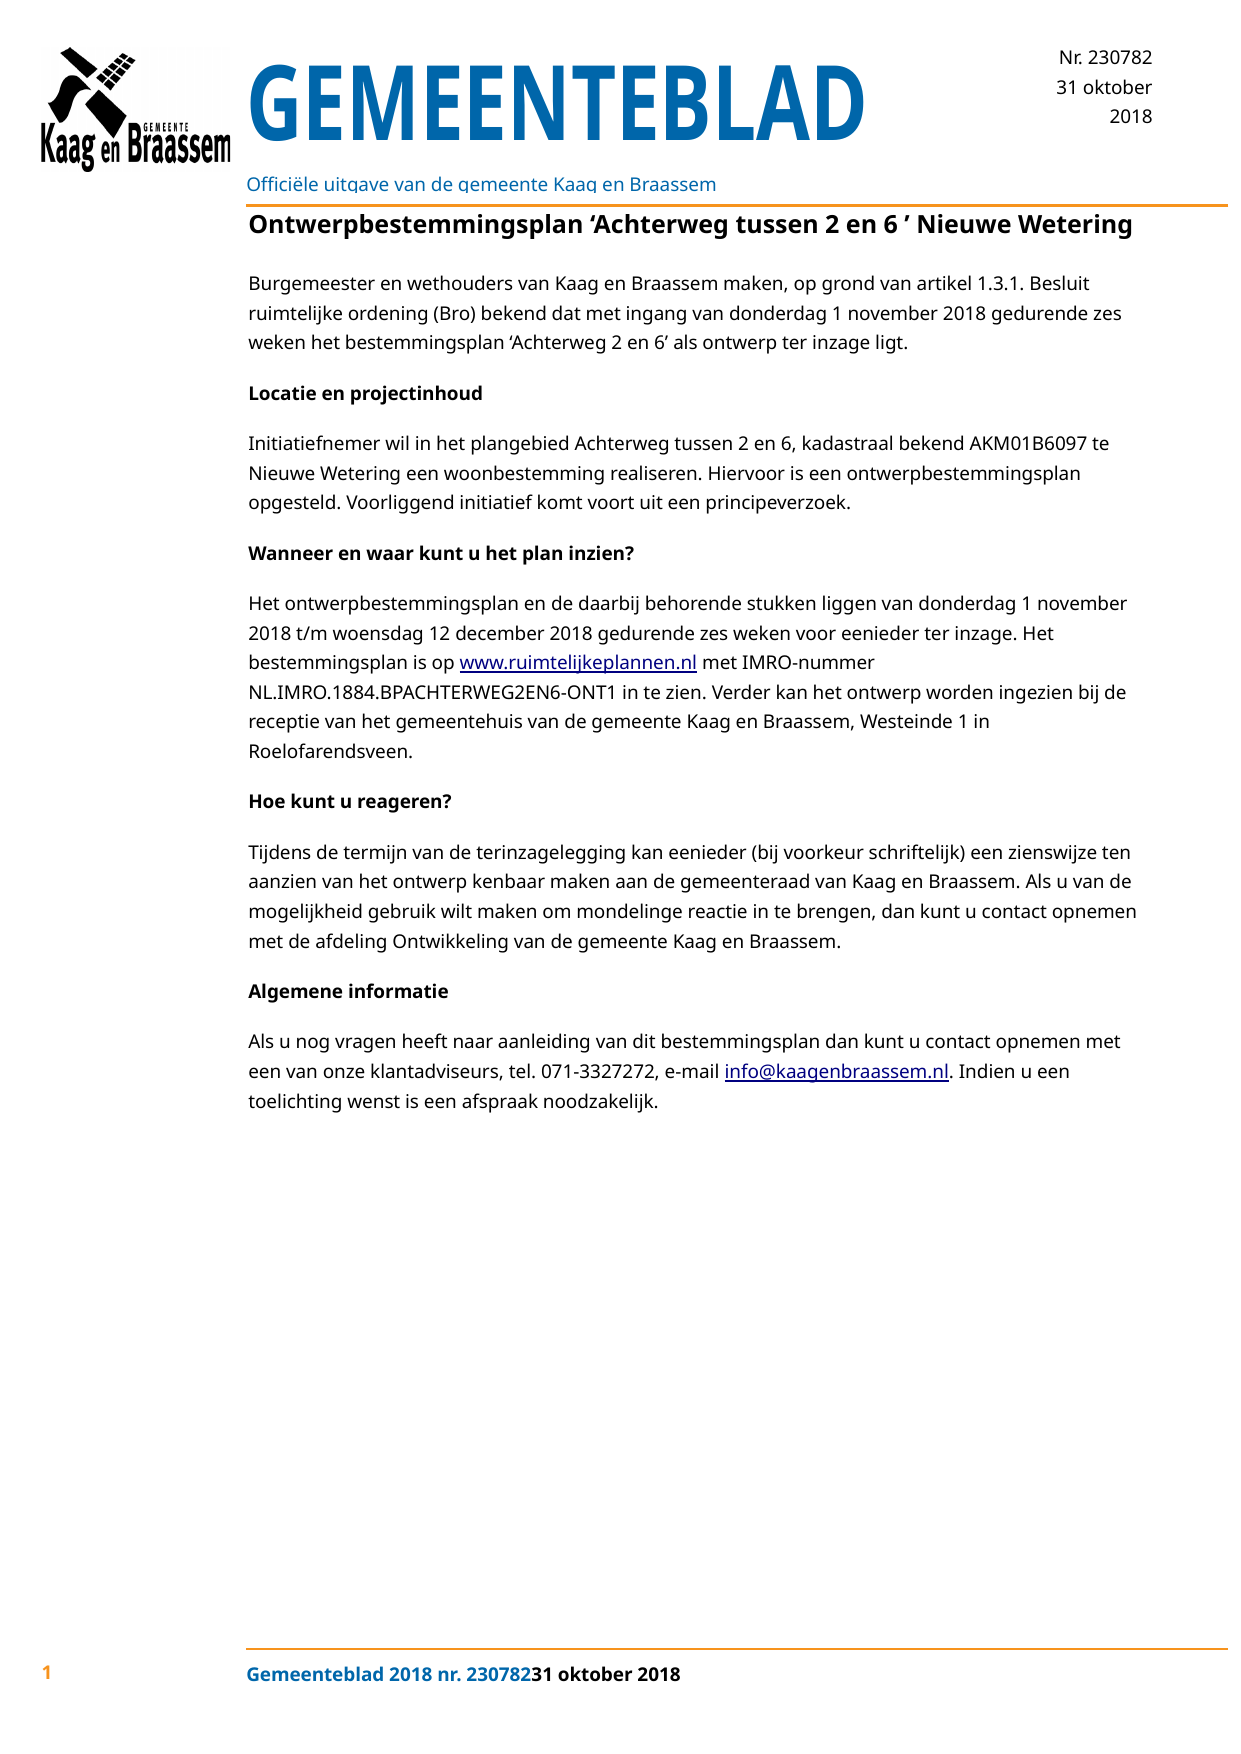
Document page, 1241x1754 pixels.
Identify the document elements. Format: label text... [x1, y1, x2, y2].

text Locatie en projectinhoud [248, 380, 1152, 406]
text Initiatiefnemer wil in het plangebied Achterweg tussen 2 en 6, kadastraal bekend AKM01B6097 te Nieuwe Wetering een woonbestemming realiseren. Hiervoor is een ontwerpbestemmingsplan opgesteld. Voorliggend initiatief komt voort uit een principeverzoek. [248, 430, 1152, 515]
text Wanneer en waar kunt u het plan inzien? [248, 540, 1152, 566]
text Hoe kunt u reageren? [248, 789, 1152, 814]
text Als u nog vragen heeft naar aanleiding van dit bestemmingsplan dan kunt u contact opnemen met een van onze klantadviseurs, tel. 071-3327272, e-mail info@kaagenbraassem.nl. Indien u een toelichting wenst is een afspraak noodzakelijk. [248, 1029, 1152, 1113]
text Ontwerpbestemmingsplan ‘Achterweg tussen 2 en 6 ’ Nieuwe Wetering [248, 207, 1152, 241]
text Tijdens de termijn van de terinzagelegging kan eenieder (bij voorkeur schriftelijk) een zienswijze ten aanzien van het ontwerp kenbaar maken aan de gemeenteraad van Kaag en Braassem. Als u van de mogelijkheid gebruik wilt maken om mondelinge reactie in te brengen, dan kunt u contact opnemen met de afdeling Ontwikkeling van de gemeente Kaag en Braassem. [248, 839, 1152, 953]
picture [41, 47, 231, 172]
text Algemene informatie [248, 978, 1152, 1004]
text Het ontwerpbestemmingsplan en de daarbij behorende stukken liggen van donderdag 1 november 2018 t/m woensdag 12 december 2018 gedurende zes weken voor eenieder ter inzage. Het bestemmingsplan is op www.ruimtelijkeplannen.nl met IMRO-nummer NL.IMRO.1884.BPACHTERWEG2EN6-ONT1 in te zien. Verder kan het ontwerp worden ingezien bij de receptie van het gemeentehuis van de gemeente Kaag en Braassem, Westeinde 1 in Roelofarendsveen. [248, 590, 1152, 764]
text Burgemeester en wethouders van Kaag en Braassem maken, op grond van artikel 1.3.1. Besluit ruimtelijke ordening (Bro) bekend dat met ingang van donderdag 1 november 2018 gedurende zes weken het bestemmingsplan ‘Achterweg 2 en 6’ als ontwerp ter inzage ligt. [248, 270, 1152, 355]
